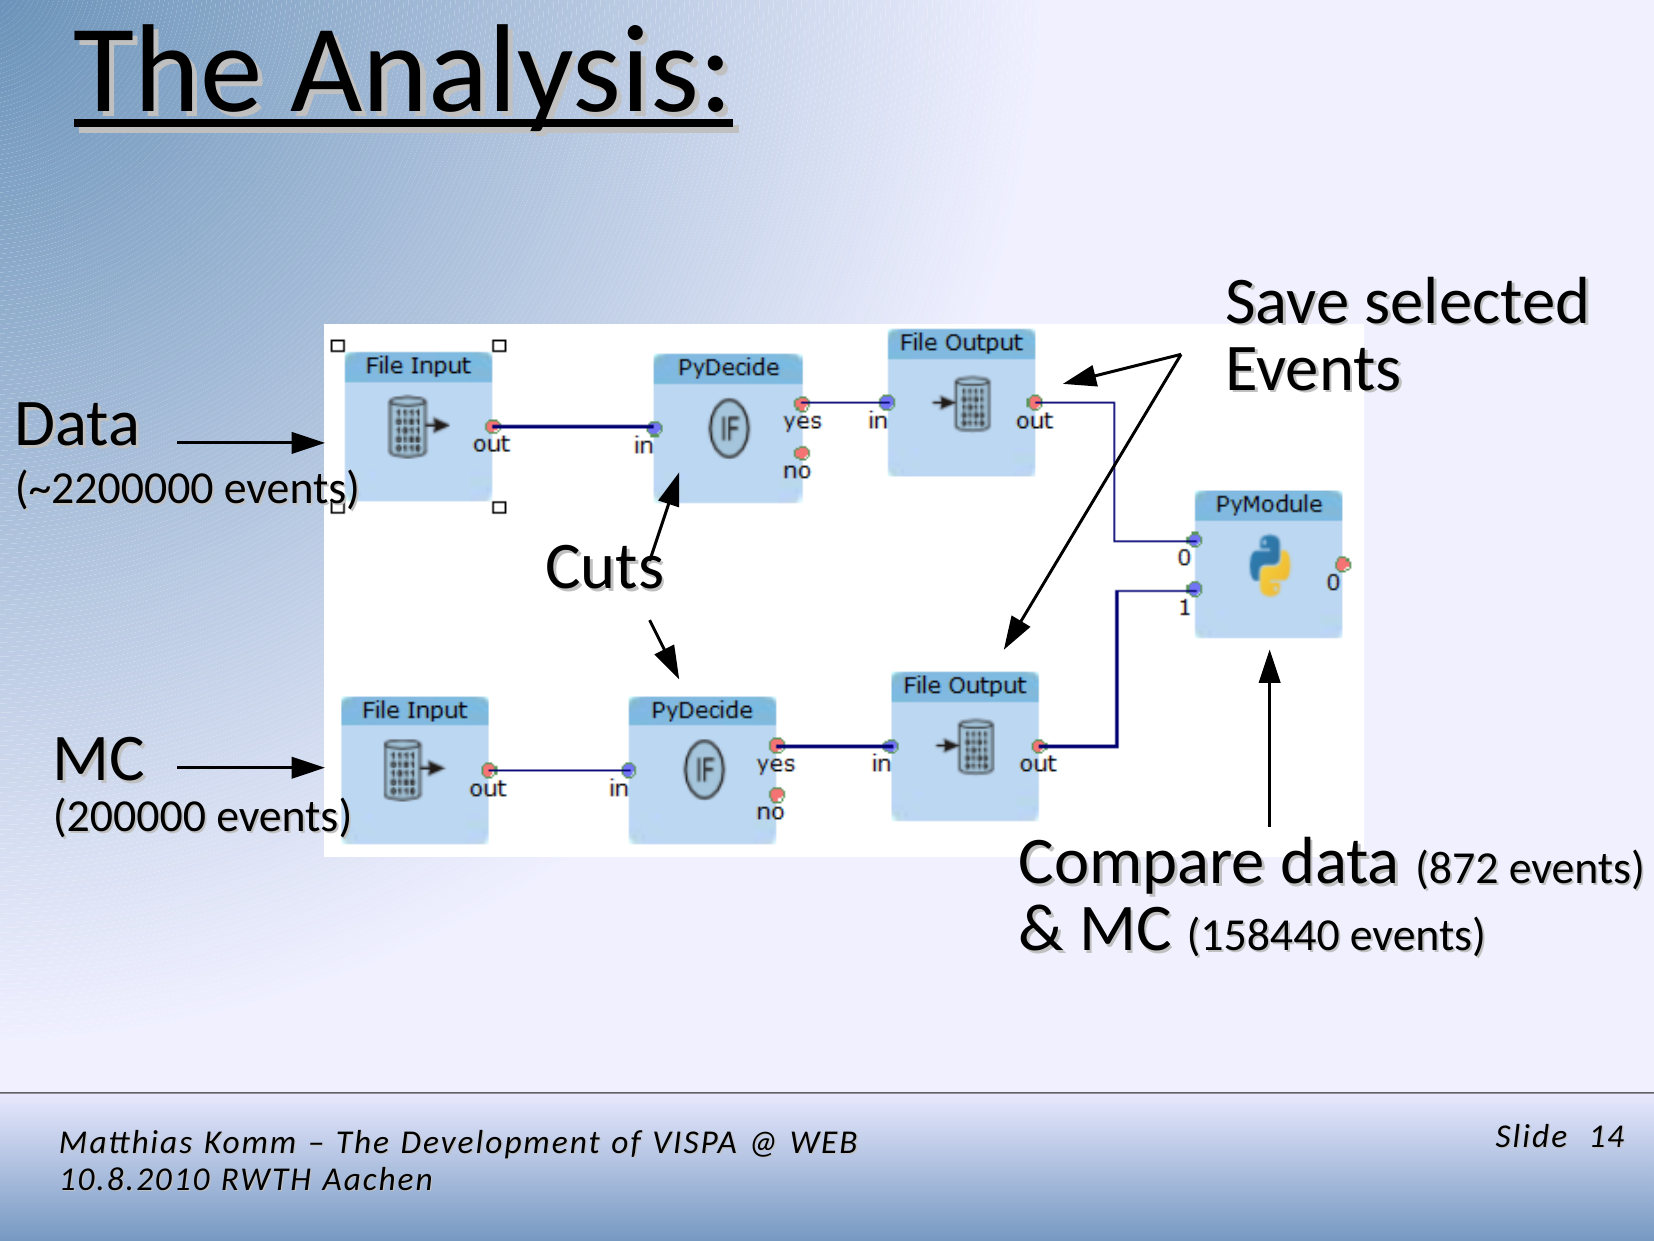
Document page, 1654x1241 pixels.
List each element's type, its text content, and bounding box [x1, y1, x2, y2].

text_box Cuts [530, 531, 680, 628]
text_box The Analysis: [59, 10, 1506, 178]
text_box Save selected Events [1210, 265, 1606, 444]
text_box MC (200000 events) [38, 723, 368, 876]
text_box Data (~2200000 events) [0, 388, 376, 549]
picture [324, 324, 1364, 857]
text_box Compare data (872 events) & MC (158440 events) [1003, 826, 1654, 1004]
